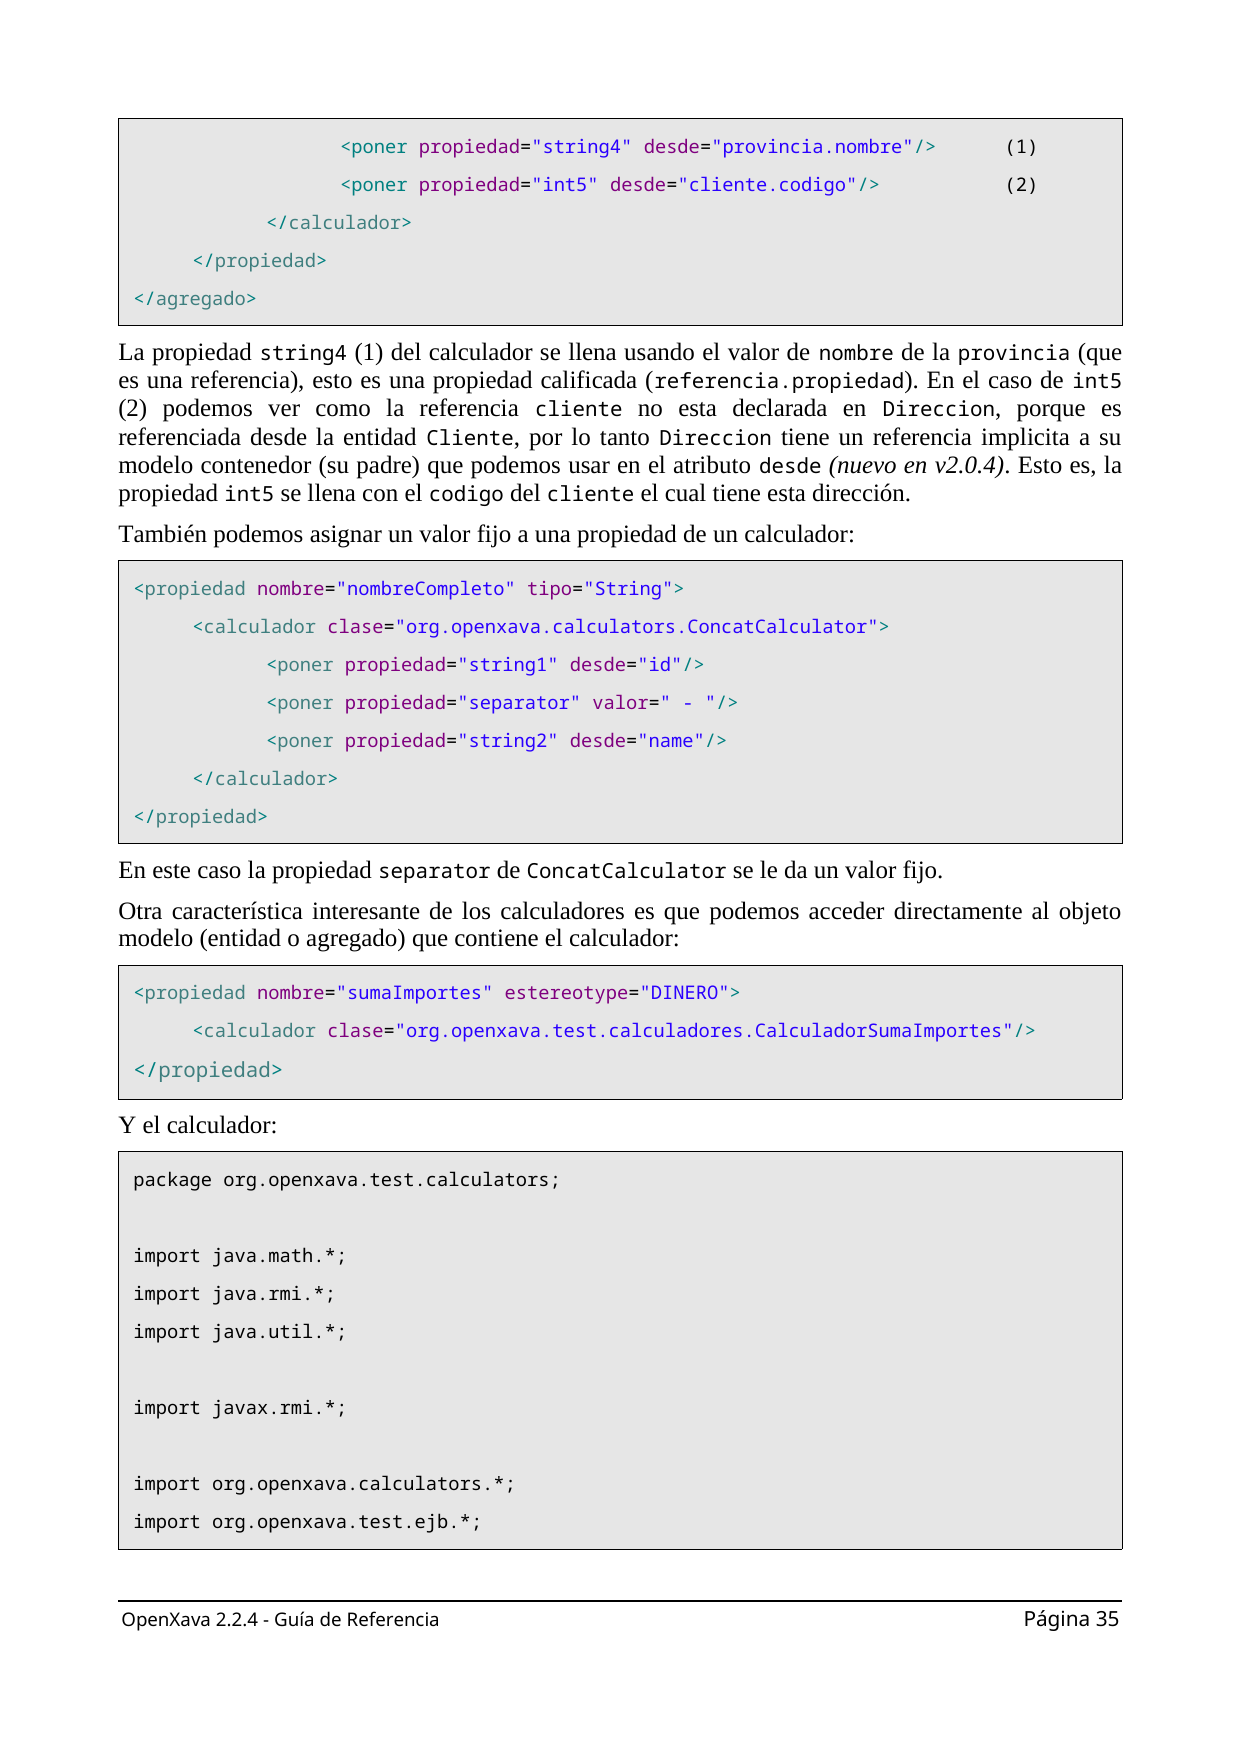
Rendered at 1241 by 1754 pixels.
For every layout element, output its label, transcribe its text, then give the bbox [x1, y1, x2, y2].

text import javax.rmi.*; [119, 1379, 1122, 1418]
text import org.openxava.test.ejb.*; [119, 1494, 1122, 1549]
text Otra característica interesante de los calculadores es que podemos acceder directamente al objeto modelo (entidad o agregado) que contiene el calculador: [118, 897, 1122, 952]
text En este caso la propiedad separator de ConcatCalculator se le da un valor fijo. [118, 856, 1122, 884]
text <propiedad nombre="nombreCompleto" tipo="String"> [119, 561, 1122, 598]
text <poner propiedad="string2" desde="name"/> [119, 712, 1122, 750]
text <calculador clase="org.openxava.test.calculadores.CalculadorSumaImportes"/> [119, 1003, 1122, 1041]
text </propiedad> [119, 788, 1122, 843]
text <poner propiedad="int5" desde="cliente.codigo"/> (2) [119, 156, 1122, 194]
text <propiedad nombre="sumaImportes" estereotype="DINERO"> [119, 966, 1122, 1003]
text <poner propiedad="string1" desde="id"/> [119, 636, 1122, 674]
text <poner propiedad="separator" valor=" - "/> [119, 674, 1122, 712]
text </propiedad> [119, 1041, 1122, 1099]
text </calculador> [119, 750, 1122, 788]
text <calculador clase="org.openxava.calculators.ConcatCalculator"> [119, 598, 1122, 636]
text También podemos asignar un valor fijo a una propiedad de un calculador: [118, 520, 1122, 548]
text <poner propiedad="string4" desde="provincia.nombre"/> (1) [119, 119, 1122, 156]
text </propiedad> [119, 232, 1122, 270]
text Y el calculador: [118, 1111, 1122, 1139]
text import java.rmi.*; [119, 1266, 1122, 1303]
text import java.math.*; [119, 1227, 1122, 1266]
text </agregado> [119, 270, 1122, 325]
text import org.openxava.calculators.*; [119, 1456, 1122, 1494]
text import java.util.*; [119, 1303, 1122, 1342]
text </calculador> [119, 194, 1122, 232]
text package org.openxava.test.calculators; [119, 1152, 1122, 1189]
text La propiedad string4 (1) del calculador se llena usando el valor de nombre de la provincia (que es una referencia), esto es una propiedad calificada (referencia.propiedad). En el caso de int5 (2) podemos ver como la referencia cliente no esta declarada en Direccion, porque es referenciada desde la entidad Cliente, por lo tanto Direccion tiene un referencia implicita a su modelo contenedor (su padre) que podemos usar en el atributo desde (nuevo en v2.0.4). Esto es, la propiedad int5 se llena con el codigo del cliente el cual tiene esta dirección. [118, 338, 1122, 507]
